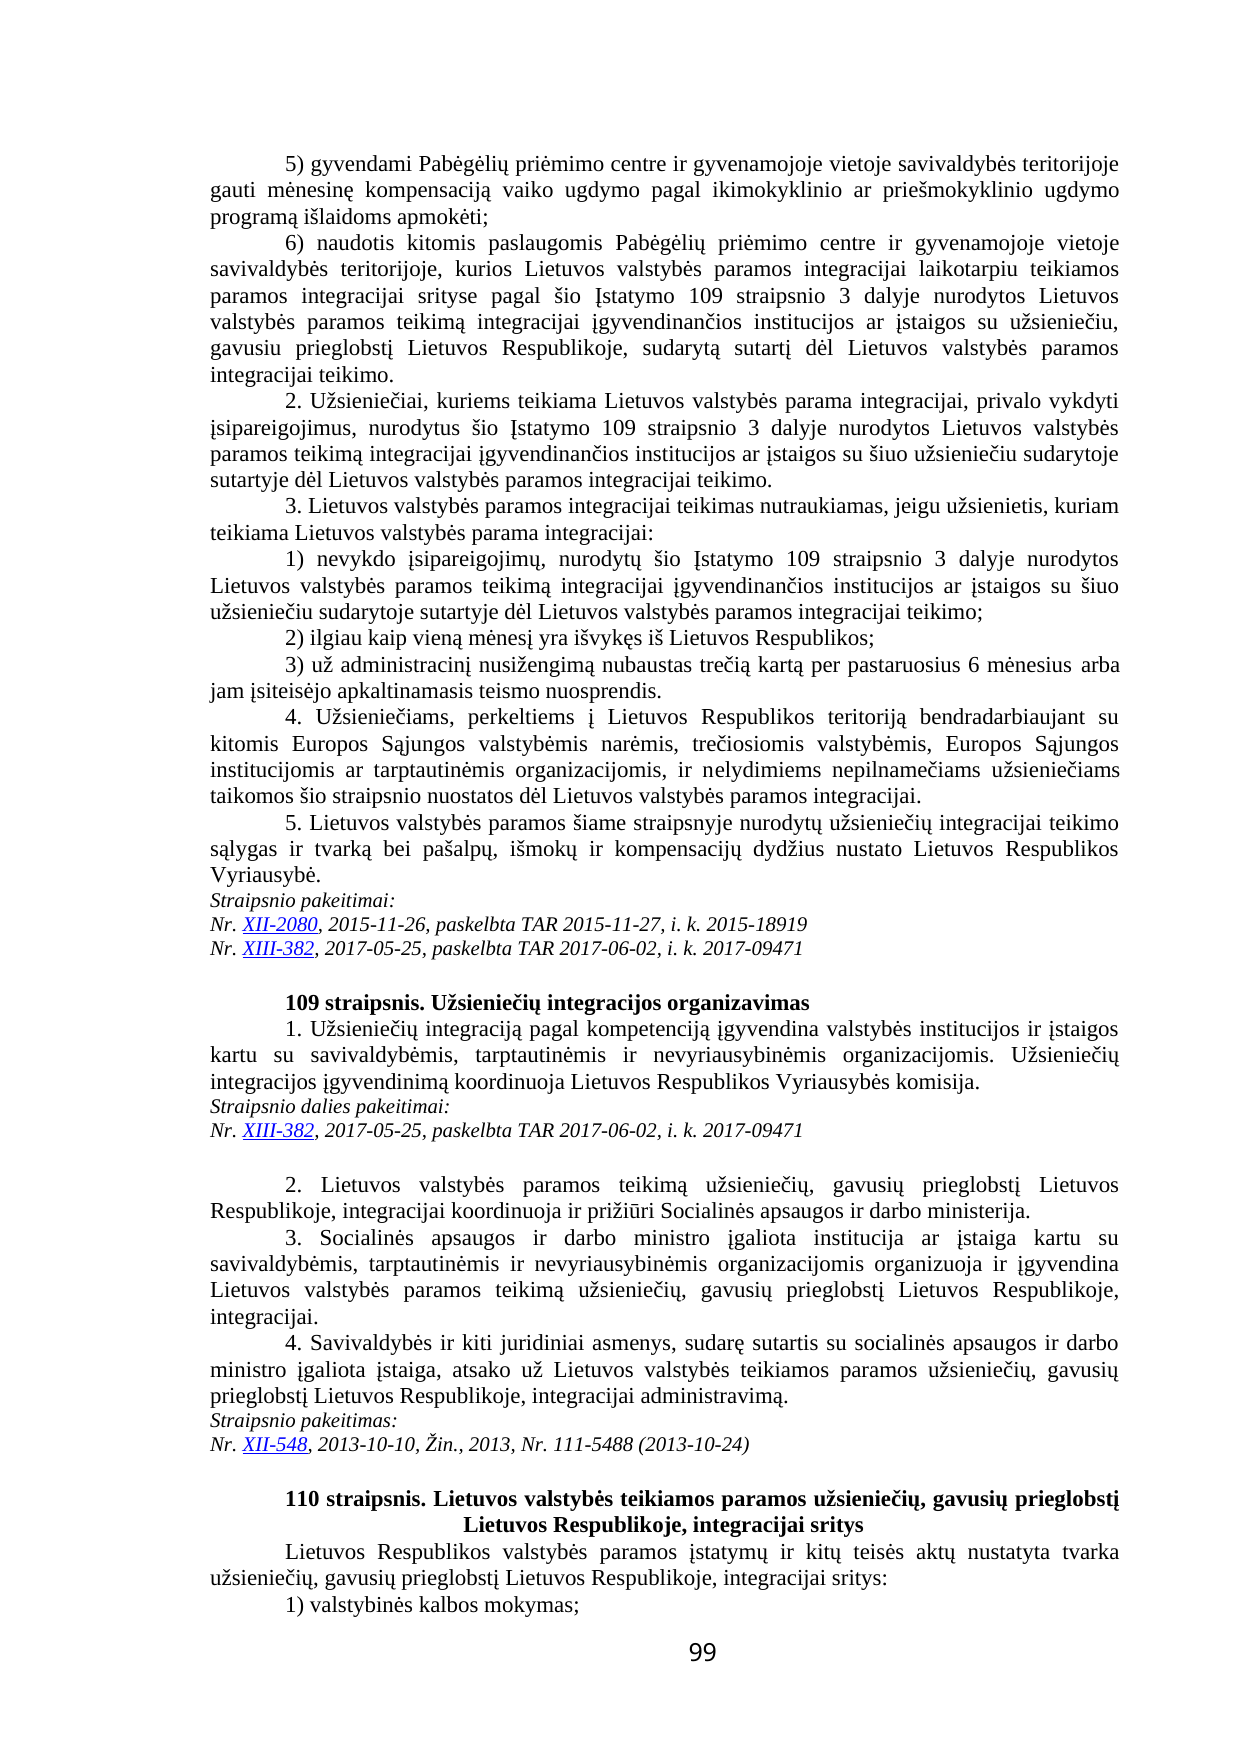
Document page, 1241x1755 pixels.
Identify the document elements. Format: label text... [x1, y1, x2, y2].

text 110 straipsnis. Lietuvos valstybės teikiamos paramos užsieniečių, gavusių prieglobstį Lietuvos Respublikoje, integracijai sritys [285, 1485, 1120, 1538]
text 1) valstybinės kalbos mokymas; [210, 1591, 1120, 1617]
text Straipsnio dalies pakeitimai: [210, 1094, 1120, 1118]
text 1. Užsieniečių integraciją pagal kompetenciją įgyvendina valstybės institucijos ir įstaigos kartu su savivaldybėmis, tarptautinėmis ir nevyriausybinėmis organizacijomis. Užsieniečių integracijos įgyvendinimą koordinuoja Lietuvos Respublikos Vyriausybės komisija. [210, 1015, 1120, 1094]
text Nr. XII-548, 2013-10-10, Žin., 2013, Nr. 111-5488 (2013-10-24) [210, 1432, 1120, 1456]
text 5. Lietuvos valstybės paramos šiame straipsnyje nurodytų užsieniečių integracijai teikimo sąlygas ir tvarką bei pašalpų, išmokų ir kompensacijų dydžius nustato Lietuvos Respublikos Vyriausybė. [210, 809, 1120, 888]
text 3) už administracinį nusižengimą nubaustas trečią kartą per pastaruosius 6 mėnesius arba jam įsiteisėjo apkaltinamasis teismo nuosprendis. [210, 651, 1120, 703]
text Nr. XIII-382, 2017-05-25, paskelbta TAR 2017-06-02, i. k. 2017-09471 [210, 936, 1120, 960]
text 3. Socialinės apsaugos ir darbo ministro įgaliota institucija ar įstaiga kartu su savivaldybėmis, tarptautinėmis ir nevyriausybinėmis organizacijomis organizuoja ir įgyvendina Lietuvos valstybės paramos teikimą užsieniečių, gavusių prieglobstį Lietuvos Respublikoje, integracijai. [210, 1224, 1120, 1329]
text 4. Užsieniečiams, perkeltiems į Lietuvos Respublikos teritoriją bendradarbiaujant su kitomis Europos Sąjungos valstybėmis narėmis, trečiosiomis valstybėmis, Europos Sąjungos institucijomis ar tarptautinėmis organizacijomis, ir nelydimiems nepilnamečiams užsieniečiams taikomos šio straipsnio nuostatos dėl Lietuvos valstybės paramos integracijai. [210, 703, 1120, 809]
text 5) gyvendami Pabėgėlių priėmimo centre ir gyvenamojoje vietoje savivaldybės teritorijoje gauti mėnesinę kompensaciją vaiko ugdymo pagal ikimokyklinio ar priešmokyklinio ugdymo programą išlaidoms apmokėti; [210, 150, 1120, 229]
text 2. Užsieniečiai, kuriems teikiama Lietuvos valstybės parama integracijai, privalo vykdyti įsipareigojimus, nurodytus šio Įstatymo 109 straipsnio 3 dalyje nurodytos Lietuvos valstybės paramos teikimą integracijai įgyvendinančios institucijos ar įstaigos su šiuo užsieniečiu sudarytoje sutartyje dėl Lietuvos valstybės paramos integracijai teikimo. [210, 387, 1120, 493]
text Lietuvos Respublikos valstybės paramos įstatymų ir kitų teisės aktų nustatyta tvarka užsieniečių, gavusių prieglobstį Lietuvos Respublikoje, integracijai sritys: [210, 1538, 1120, 1591]
text 1) nevykdo įsipareigojimų, nurodytų šio Įstatymo 109 straipsnio 3 dalyje nurodytos Lietuvos valstybės paramos teikimą integracijai įgyvendinančios institucijos ar įstaigos su šiuo užsieniečiu sudarytoje sutartyje dėl Lietuvos valstybės paramos integracijai teikimo; [210, 545, 1120, 624]
text Straipsnio pakeitimai: [210, 888, 1120, 912]
text Nr. XII-2080, 2015-11-26, paskelbta TAR 2015-11-27, i. k. 2015-18919 [210, 912, 1120, 936]
text 3. Lietuvos valstybės paramos integracijai teikimas nutraukiamas, jeigu užsienietis, kuriam teikiama Lietuvos valstybės parama integracijai: [210, 493, 1120, 545]
text 6) naudotis kitomis paslaugomis Pabėgėlių priėmimo centre ir gyvenamojoje vietoje savivaldybės teritorijoje, kurios Lietuvos valstybės paramos integracijai laikotarpiu teikiamos paramos integracijai srityse pagal šio Įstatymo 109 straipsnio 3 dalyje nurodytos Lietuvos valstybės paramos teikimą integracijai įgyvendinančios institucijos ar įstaigos su užsieniečiu, gavusiu prieglobstį Lietuvos Respublikoje, sudarytą sutartį dėl Lietuvos valstybės paramos integracijai teikimo. [210, 229, 1120, 387]
text Nr. XIII-382, 2017-05-25, paskelbta TAR 2017-06-02, i. k. 2017-09471 [210, 1118, 1120, 1142]
text 4. Savivaldybės ir kiti juridiniai asmenys, sudarę sutartis su socialinės apsaugos ir darbo ministro įgaliota įstaiga, atsako už Lietuvos valstybės teikiamos paramos užsieniečių, gavusių prieglobstį Lietuvos Respublikoje, integracijai administravimą. [210, 1329, 1120, 1408]
text 2. Lietuvos valstybės paramos teikimą užsieniečių, gavusių prieglobstį Lietuvos Respublikoje, integracijai koordinuoja ir prižiūri Socialinės apsaugos ir darbo ministerija. [210, 1171, 1120, 1224]
text Straipsnio pakeitimas: [210, 1408, 1120, 1432]
text 109 straipsnis. Užsieniečių integracijos organizavimas [210, 989, 1120, 1015]
text 2) ilgiau kaip vieną mėnesį yra išvykęs iš Lietuvos Respublikos; [210, 624, 1120, 651]
